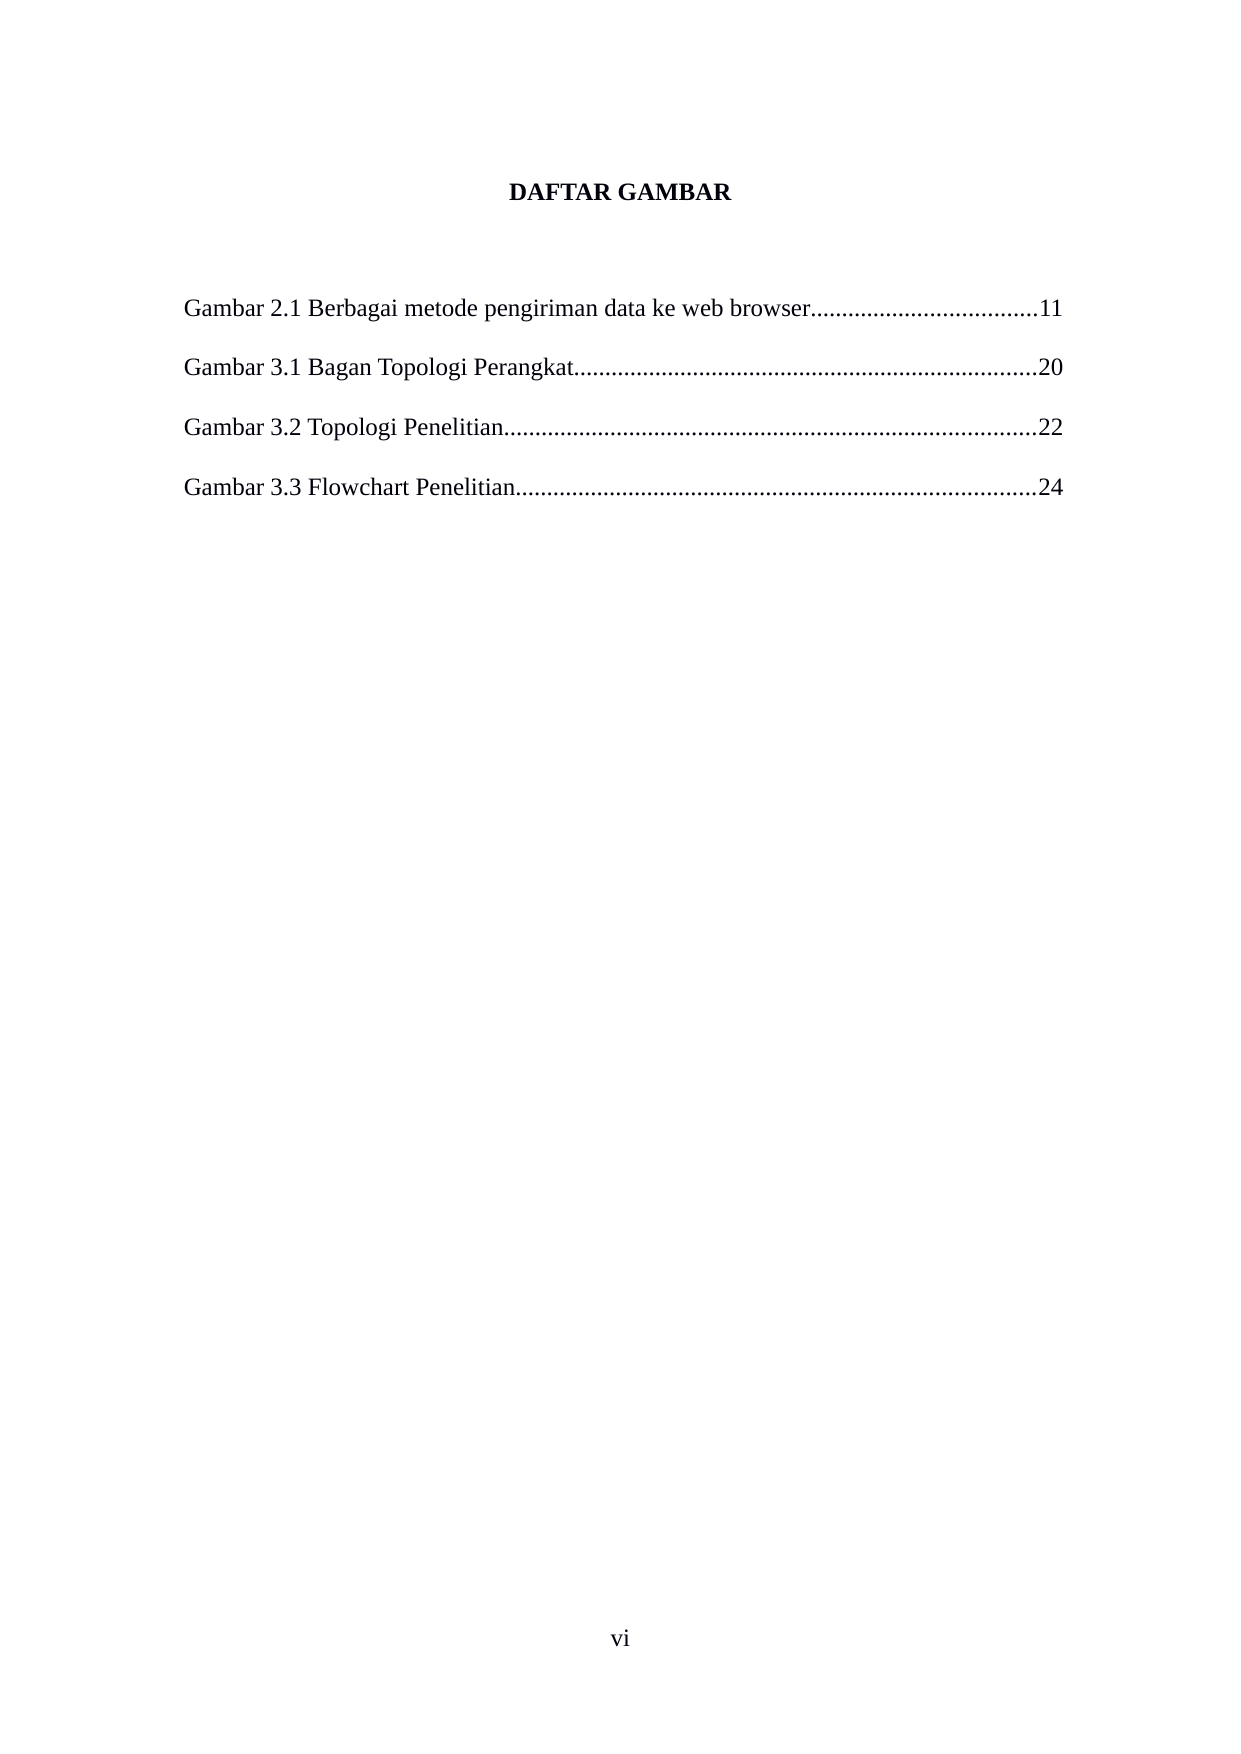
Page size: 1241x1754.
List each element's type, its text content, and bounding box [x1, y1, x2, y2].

text Gambar 3.2 Topologi Penelitian 22 [177, 412, 1063, 441]
subtitle DAFTAR GAMBAR [177, 177, 1063, 206]
text Gambar 3.1 Bagan Topologi Perangkat 20 [177, 352, 1063, 381]
text Gambar 3.3 Flowchart Penelitian 24 [177, 472, 1063, 501]
text Gambar 2.1 Berbagai metode pengiriman data ke web browser 11 [177, 293, 1063, 321]
